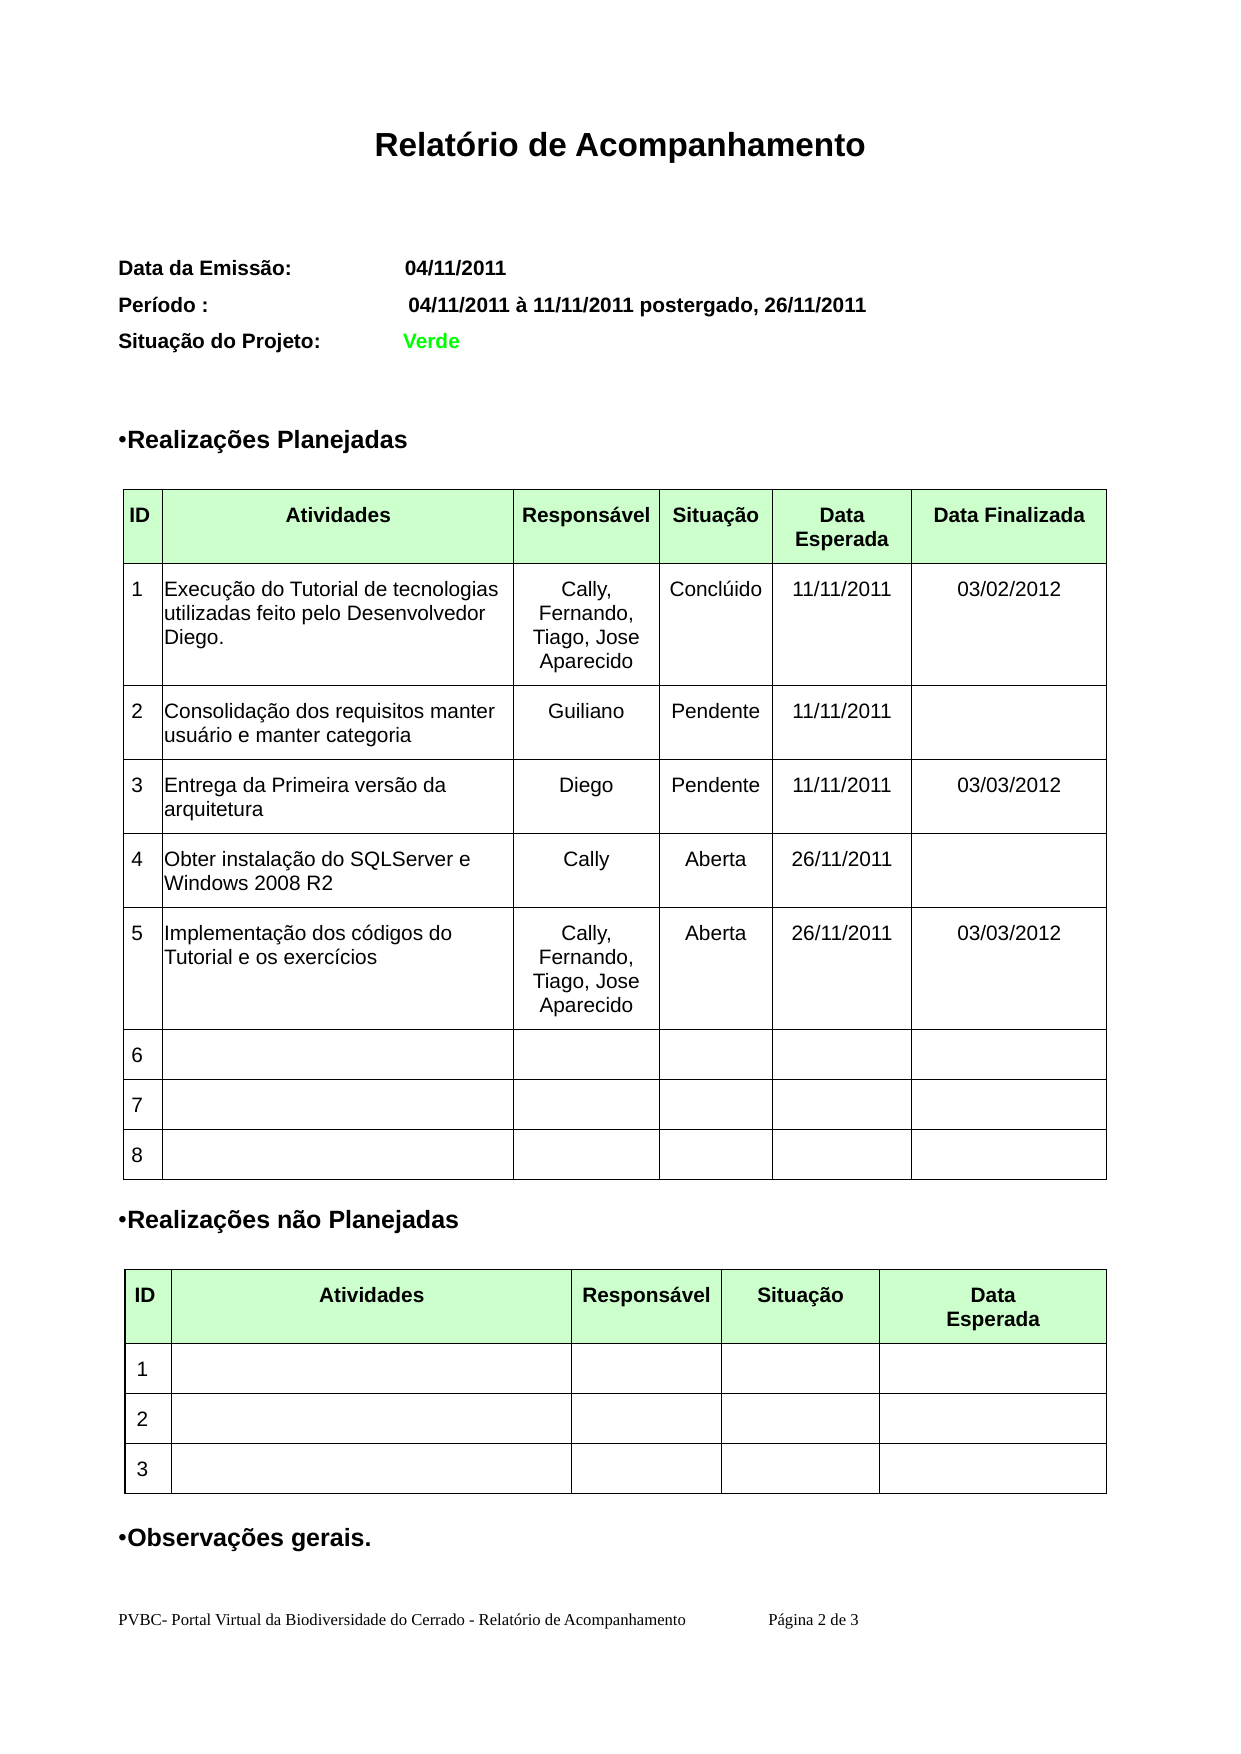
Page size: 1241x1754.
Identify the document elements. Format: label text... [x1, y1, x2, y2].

table_header ID [124, 490, 162, 563]
table_cell [912, 1080, 1106, 1129]
table_cell [572, 1444, 721, 1493]
table_cell 03/02/2012 [912, 564, 1106, 685]
table_header Situação [660, 490, 772, 563]
table_cell 03/03/2012 [912, 760, 1106, 833]
table_cell [722, 1444, 879, 1493]
table_cell 2 [126, 1394, 171, 1443]
table_cell [773, 1130, 911, 1179]
table_header Situação [722, 1270, 879, 1343]
table_cell [880, 1344, 1106, 1393]
table_cell Cally [514, 834, 659, 907]
table_cell [773, 1080, 911, 1129]
table_cell 5 [124, 908, 162, 1029]
list Realizações não Planejadas [118, 1205, 1122, 1234]
table_header Data Esperada [773, 490, 911, 563]
table_header Data Esperada [880, 1270, 1106, 1343]
table_cell [172, 1444, 571, 1493]
table_cell 6 [124, 1030, 162, 1079]
table_cell 26/11/2011 [773, 908, 911, 1029]
table_cell 11/11/2011 [773, 760, 911, 833]
table_cell [912, 1130, 1106, 1179]
table_cell 8 [124, 1130, 162, 1179]
table_cell [722, 1344, 879, 1393]
table_cell [572, 1344, 721, 1393]
list Realizações Planejadas [118, 426, 1122, 454]
table_cell [880, 1394, 1106, 1443]
table_cell [912, 834, 1106, 907]
table_cell [572, 1394, 721, 1443]
list Observações gerais. [118, 1523, 1122, 1551]
table_cell 3 [124, 760, 162, 833]
table_cell Implementação dos códigos do Tutorial e os exercícios [163, 908, 513, 1029]
table_cell 1 [124, 564, 162, 685]
table_header Responsável [572, 1270, 721, 1343]
table_cell [514, 1130, 659, 1179]
table_cell [514, 1080, 659, 1129]
table_cell 11/11/2011 [773, 686, 911, 759]
table_cell Pendente [660, 760, 772, 833]
table_cell 1 [126, 1344, 171, 1393]
table_cell [163, 1030, 513, 1079]
table_cell [880, 1444, 1106, 1493]
table_cell Aberta [660, 834, 772, 907]
table_cell 11/11/2011 [773, 564, 911, 685]
table_cell [912, 1030, 1106, 1079]
table_cell [172, 1344, 571, 1393]
table_cell 3 [126, 1444, 171, 1493]
table_cell 26/11/2011 [773, 834, 911, 907]
table_header Responsável [514, 490, 659, 563]
table_cell 03/03/2012 [912, 908, 1106, 1029]
table_cell [660, 1130, 772, 1179]
table_cell Entrega da Primeira versão da arquitetura [163, 760, 513, 833]
table_header ID [126, 1270, 171, 1343]
table_cell Guiliano [514, 686, 659, 759]
table_cell Pendente [660, 686, 772, 759]
text Relatório de Acompanhamento [118, 125, 1122, 164]
table_cell Conclúido [660, 564, 772, 685]
text Data da Emissão: 04/11/2011 [118, 256, 1122, 280]
text Situação do Projeto: Verde [118, 329, 1122, 353]
table_cell Cally, Fernando, Tiago, Jose Aparecido [514, 908, 659, 1029]
table_cell [660, 1080, 772, 1129]
table_header Atividades [163, 490, 513, 563]
table_cell [163, 1130, 513, 1179]
table_cell 2 [124, 686, 162, 759]
table_cell [514, 1030, 659, 1079]
table_header Atividades [172, 1270, 571, 1343]
table_cell [912, 686, 1106, 759]
table_cell [163, 1080, 513, 1129]
table_header Data Finalizada [912, 490, 1106, 563]
table_cell Cally, Fernando, Tiago, Jose Aparecido [514, 564, 659, 685]
table_cell Consolidação dos requisitos manter usuário e manter categoria [163, 686, 513, 759]
text Período : 04/11/2011 à 11/11/2011 postergado, 26/11/2011 [118, 293, 1122, 317]
table_cell Execução do Tutorial de tecnologias utilizadas feito pelo Desenvolvedor Diego. [163, 564, 513, 685]
table_cell Diego [514, 760, 659, 833]
table_cell 4 [124, 834, 162, 907]
table_cell 7 [124, 1080, 162, 1129]
table_cell [660, 1030, 772, 1079]
table_cell [773, 1030, 911, 1079]
table_cell Aberta [660, 908, 772, 1029]
table_cell Obter instalação do SQLServer e Windows 2008 R2 [163, 834, 513, 907]
table_cell [172, 1394, 571, 1443]
table_cell [722, 1394, 879, 1443]
